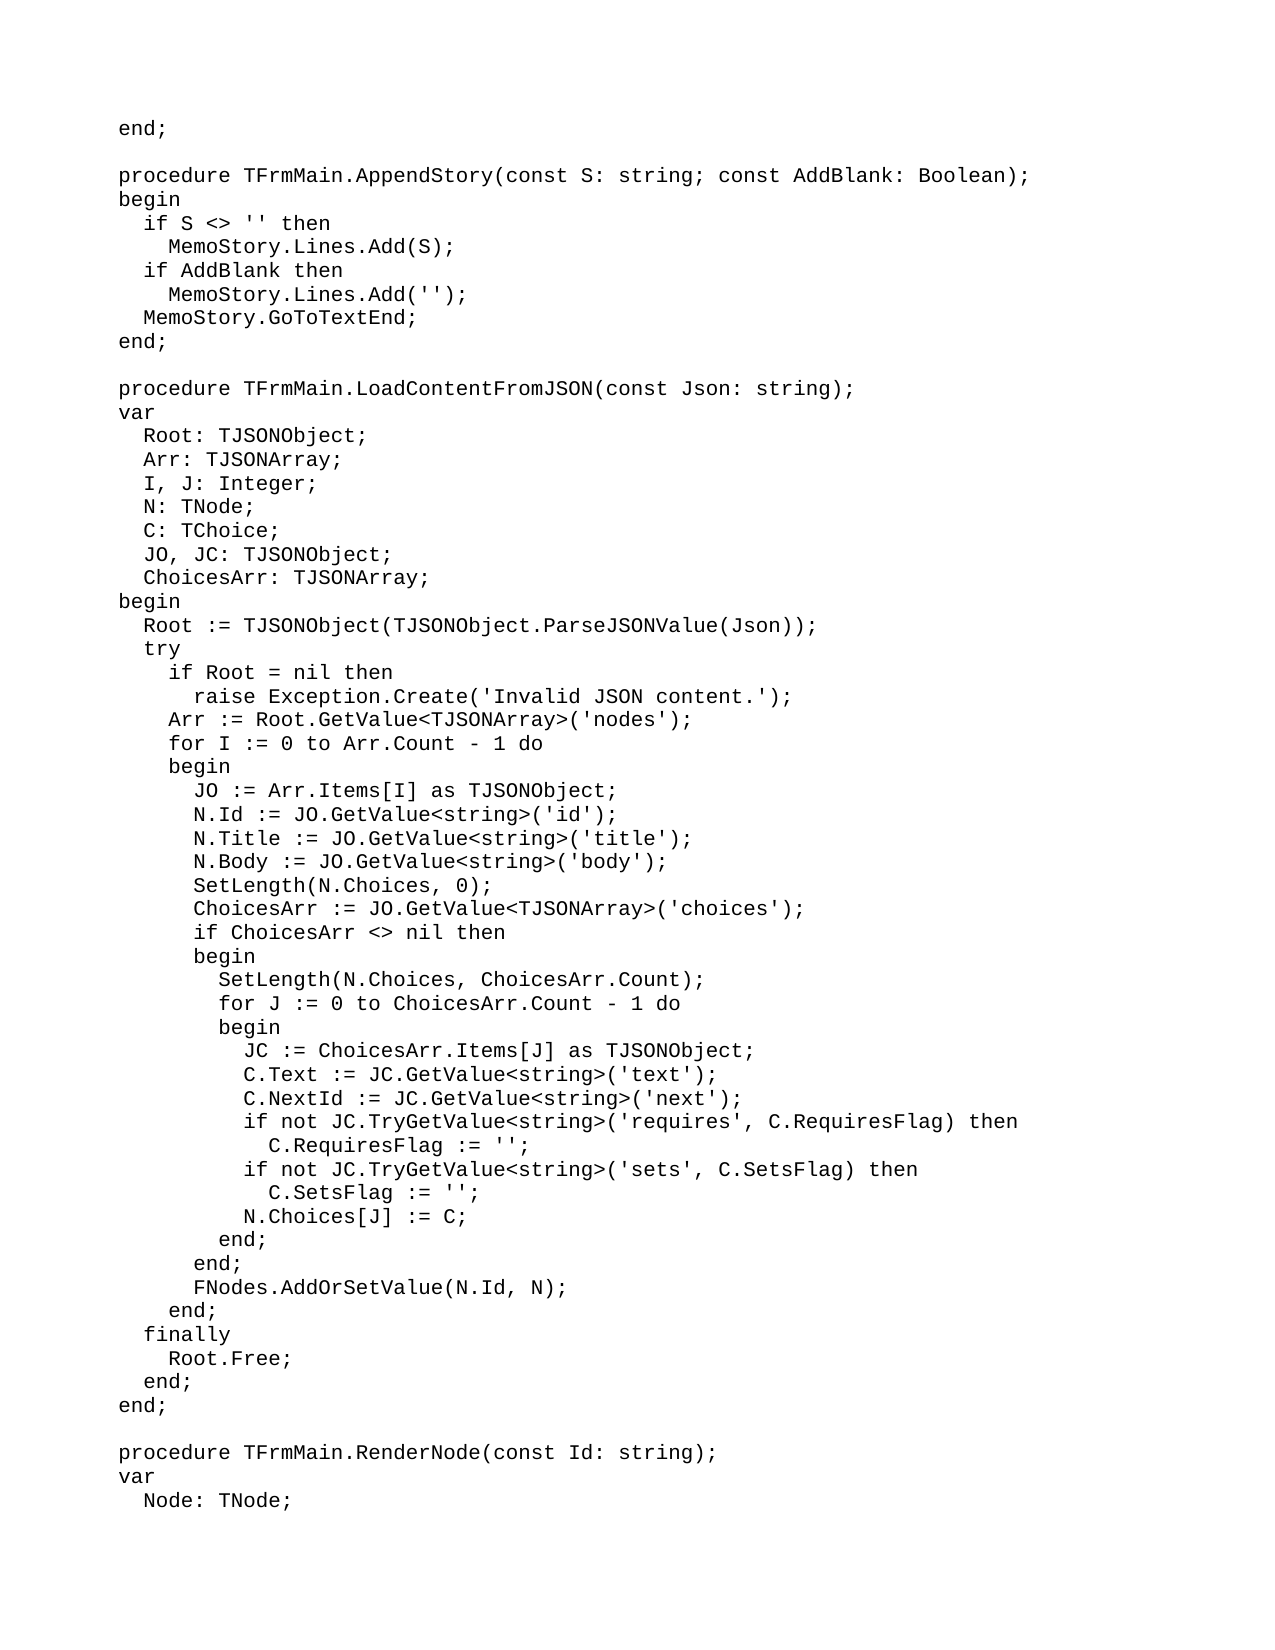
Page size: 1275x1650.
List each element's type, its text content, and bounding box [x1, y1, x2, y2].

text ChoicesArr: TJSONArray; [118, 567, 1157, 591]
text procedure TFrmMain.AppendStory(const S: string; const AddBlank: Boolean); [118, 165, 1157, 189]
text Root := TJSONObject(TJSONObject.ParseJSONValue(Json)); [118, 615, 1157, 638]
text C.NextId := JC.GetValue<string>('next'); [118, 1088, 1157, 1111]
text Arr := Root.GetValue<TJSONArray>('nodes'); [118, 709, 1157, 733]
text if AddBlank then [118, 260, 1157, 284]
text end; [118, 1300, 1157, 1324]
text N.Id := JO.GetValue<string>('id'); [118, 804, 1157, 827]
text procedure TFrmMain.LoadContentFromJSON(const Json: string); [118, 378, 1157, 402]
text Root: TJSONObject; [118, 426, 1157, 449]
text end; [118, 118, 1157, 142]
text end; [118, 331, 1157, 354]
text MemoStory.Lines.Add(S); [118, 236, 1157, 260]
text if not JC.TryGetValue<string>('sets', C.SetsFlag) then [118, 1158, 1157, 1182]
text var [118, 402, 1157, 426]
text N.Choices[J] := C; [118, 1206, 1157, 1229]
text JO, JC: TJSONObject; [118, 544, 1157, 567]
text C.Text := JC.GetValue<string>('text'); [118, 1064, 1157, 1088]
text I, J: Integer; [118, 473, 1157, 496]
text MemoStory.GoToTextEnd; [118, 307, 1157, 331]
text end; [118, 1395, 1157, 1419]
text Node: TNode; [118, 1489, 1157, 1513]
text C: TChoice; [118, 520, 1157, 544]
text end; [118, 1229, 1157, 1253]
text if not JC.TryGetValue<string>('requires', C.RequiresFlag) then [118, 1111, 1157, 1135]
text for I := 0 to Arr.Count - 1 do [118, 733, 1157, 757]
text JO := Arr.Items[I] as TJSONObject; [118, 780, 1157, 804]
text if ChoicesArr <> nil then [118, 922, 1157, 946]
text ChoicesArr := JO.GetValue<TJSONArray>('choices'); [118, 898, 1157, 922]
text procedure TFrmMain.RenderNode(const Id: string); [118, 1442, 1157, 1466]
text finally [118, 1324, 1157, 1348]
text var [118, 1466, 1157, 1489]
text SetLength(N.Choices, ChoicesArr.Count); [118, 969, 1157, 993]
text try [118, 638, 1157, 662]
text begin [118, 591, 1157, 615]
text end; [118, 1253, 1157, 1277]
text N: TNode; [118, 496, 1157, 520]
text Root.Free; [118, 1348, 1157, 1371]
text C.SetsFlag := ''; [118, 1182, 1157, 1206]
text C.RequiresFlag := ''; [118, 1135, 1157, 1158]
text begin [118, 757, 1157, 780]
text MemoStory.Lines.Add(''); [118, 284, 1157, 307]
text raise Exception.Create('Invalid JSON content.'); [118, 686, 1157, 709]
text begin [118, 946, 1157, 969]
text Arr: TJSONArray; [118, 449, 1157, 473]
text N.Title := JO.GetValue<string>('title'); [118, 827, 1157, 851]
text if S <> '' then [118, 213, 1157, 236]
text SetLength(N.Choices, 0); [118, 875, 1157, 898]
text FNodes.AddOrSetValue(N.Id, N); [118, 1277, 1157, 1300]
text begin [118, 189, 1157, 213]
text if Root = nil then [118, 662, 1157, 686]
text JC := ChoicesArr.Items[J] as TJSONObject; [118, 1040, 1157, 1064]
text begin [118, 1017, 1157, 1040]
text for J := 0 to ChoicesArr.Count - 1 do [118, 993, 1157, 1017]
text end; [118, 1371, 1157, 1395]
text N.Body := JO.GetValue<string>('body'); [118, 851, 1157, 875]
